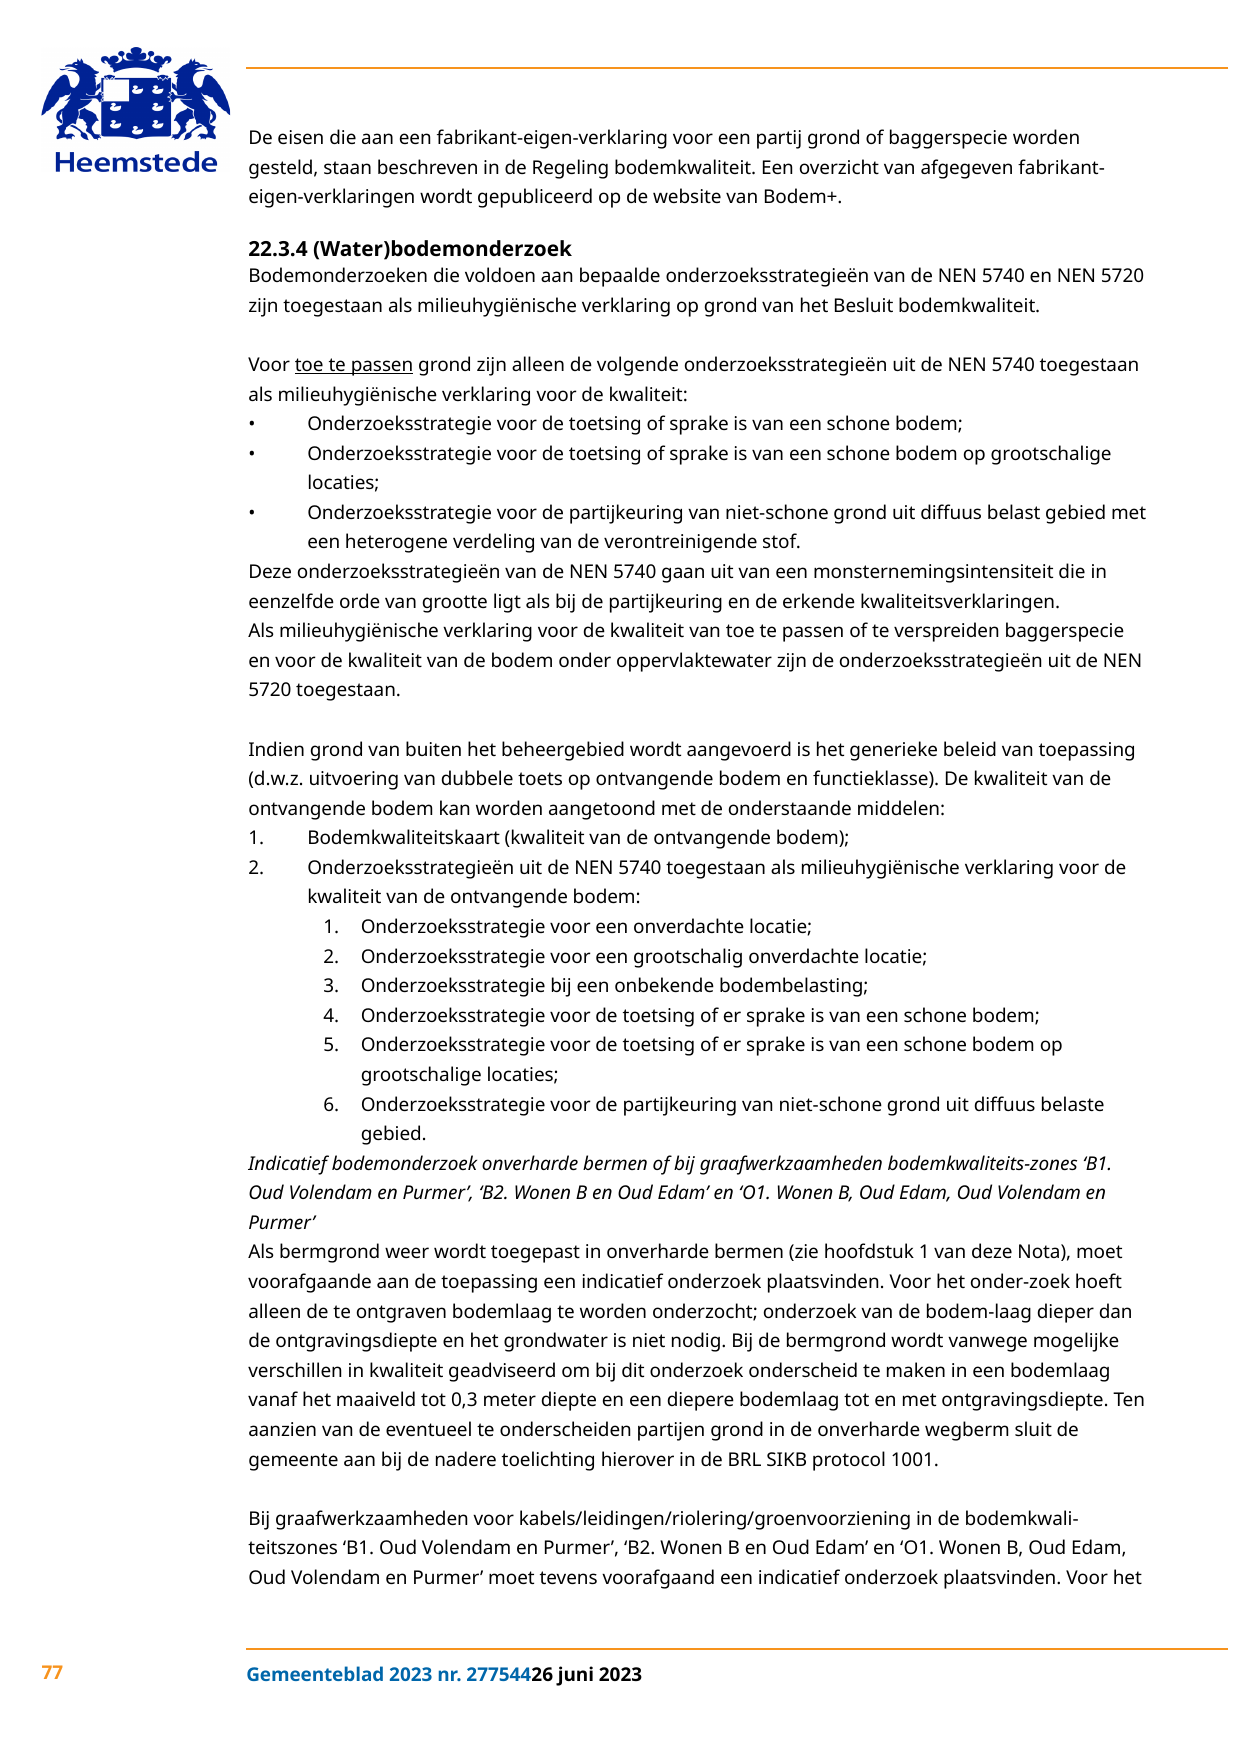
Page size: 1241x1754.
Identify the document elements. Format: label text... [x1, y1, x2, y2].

list Onderzoeksstrategie voor de toetsing of er sprake is van een schone bodem op grootschalige locaties; [323, 1032, 1152, 1087]
text Als milieuhygiënische verklaring voor de kwaliteit van toe te passen of te verspreiden baggerspecie en voor de kwaliteit van de bodem onder oppervlaktewater zijn de onderzoeksstrategieën uit de NEN 5720 toegestaan. [248, 617, 1152, 702]
list Onderzoeksstrategie voor de toetsing of sprake is van een schone bodem op grootschalige locaties; [248, 440, 1152, 495]
list Onderzoeksstrategie voor de partijkeuring van niet-schone grond uit diffuus belast gebied met een heterogene verdeling van de verontreinigende stof. [248, 499, 1152, 554]
text Indicatief bodemonderzoek onverharde bermen of bij graafwerkzaamheden bodemkwaliteits-zones ‘B1. Oud Volendam en Purmer’, ‘B2. Wonen B en Oud Edam’ en ‘O1. Wonen B, Oud Edam, Oud Volendam en Purmer’ [248, 1150, 1152, 1235]
text 22.3.4 (Water)bodemonderzoek [248, 234, 1152, 262]
text De eisen die aan een fabrikant-eigen-verklaring voor een partij grond of baggerspecie worden gesteld, staan beschreven in de Regeling bodemkwaliteit. Een overzicht van afgegeven fabrikant-eigen-verklaringen wordt gepubliceerd op de website van Bodem+. [248, 124, 1152, 209]
list Onderzoeksstrategie voor de partijkeuring van niet-schone grond uit diffuus belaste gebied. [323, 1091, 1152, 1146]
text Als bermgrond weer wordt toegepast in onverharde bermen (zie hoofdstuk 1 van deze Nota), moet voorafgaande aan de toepassing een indicatief onderzoek plaatsvinden. Voor het onder-zoek hoeft alleen de te ontgraven bodemlaag te worden onderzocht; onderzoek van de bodem-laag dieper dan de ontgravingsdiepte en het grondwater is niet nodig. Bij de bermgrond wordt vanwege mogelijke verschillen in kwaliteit geadviseerd om bij dit onderzoek onderscheid te maken in een bodemlaag vanaf het maaiveld tot 0,3 meter diepte en een diepere bodemlaag tot en met ontgravingsdiepte. Ten aanzien van de eventueel te onderscheiden partijen grond in de onverharde wegberm sluit de gemeente aan bij de nadere toelichting hierover in de BRL SIKB protocol 1001. [248, 1239, 1152, 1471]
list Onderzoeksstrategieën uit de NEN 5740 toegestaan als milieuhygiënische verklaring voor de kwaliteit van de ontvangende bodem: [248, 854, 1152, 909]
list Onderzoeksstrategie voor een onverdachte locatie; [323, 913, 1152, 939]
text Voor toe te passen grond zijn alleen de volgende onderzoeksstrategieën uit de NEN 5740 toegestaan als milieuhygiënische verklaring voor de kwaliteit: [248, 351, 1152, 406]
text Indien grond van buiten het beheergebied wordt aangevoerd is het generieke beleid van toepassing (d.w.z. uitvoering van dubbele toets op ontvangende bodem en functieklasse). De kwaliteit van de ontvangende bodem kan worden aangetoond met de onderstaande middelen: [248, 736, 1152, 821]
text Bij graafwerkzaamheden voor kabels/leidingen/riolering/groenvoorziening in de bodemkwali-teitszones ‘B1. Oud Volendam en Purmer’, ‘B2. Wonen B en Oud Edam’ en ‘O1. Wonen B, Oud Edam, Oud Volendam en Purmer’ moet tevens voorafgaand een indicatief onderzoek plaatsvinden. Voor het [248, 1505, 1152, 1590]
list Onderzoeksstrategie voor de toetsing of er sprake is van een schone bodem; [323, 1002, 1152, 1028]
text Deze onderzoeksstrategieën van de NEN 5740 gaan uit van een monsternemingsintensiteit die in eenzelfde orde van grootte ligt als bij de partijkeuring en de erkende kwaliteitsverklaringen. [248, 558, 1152, 613]
list Onderzoeksstrategie bij een onbekende bodembelasting; [323, 972, 1152, 998]
picture [41, 47, 231, 172]
list Bodemkwaliteitskaart (kwaliteit van de ontvangende bodem); [248, 824, 1152, 850]
list Onderzoeksstrategie voor een grootschalig onverdachte locatie; [323, 943, 1152, 968]
list Onderzoeksstrategie voor de toetsing of sprake is van een schone bodem; [248, 410, 1152, 436]
text Bodemonderzoeken die voldoen aan bepaalde onderzoeksstrategieën van de NEN 5740 en NEN 5720 zijn toegestaan als milieuhygiënische verklaring op grond van het Besluit bodemkwaliteit. [248, 262, 1152, 318]
